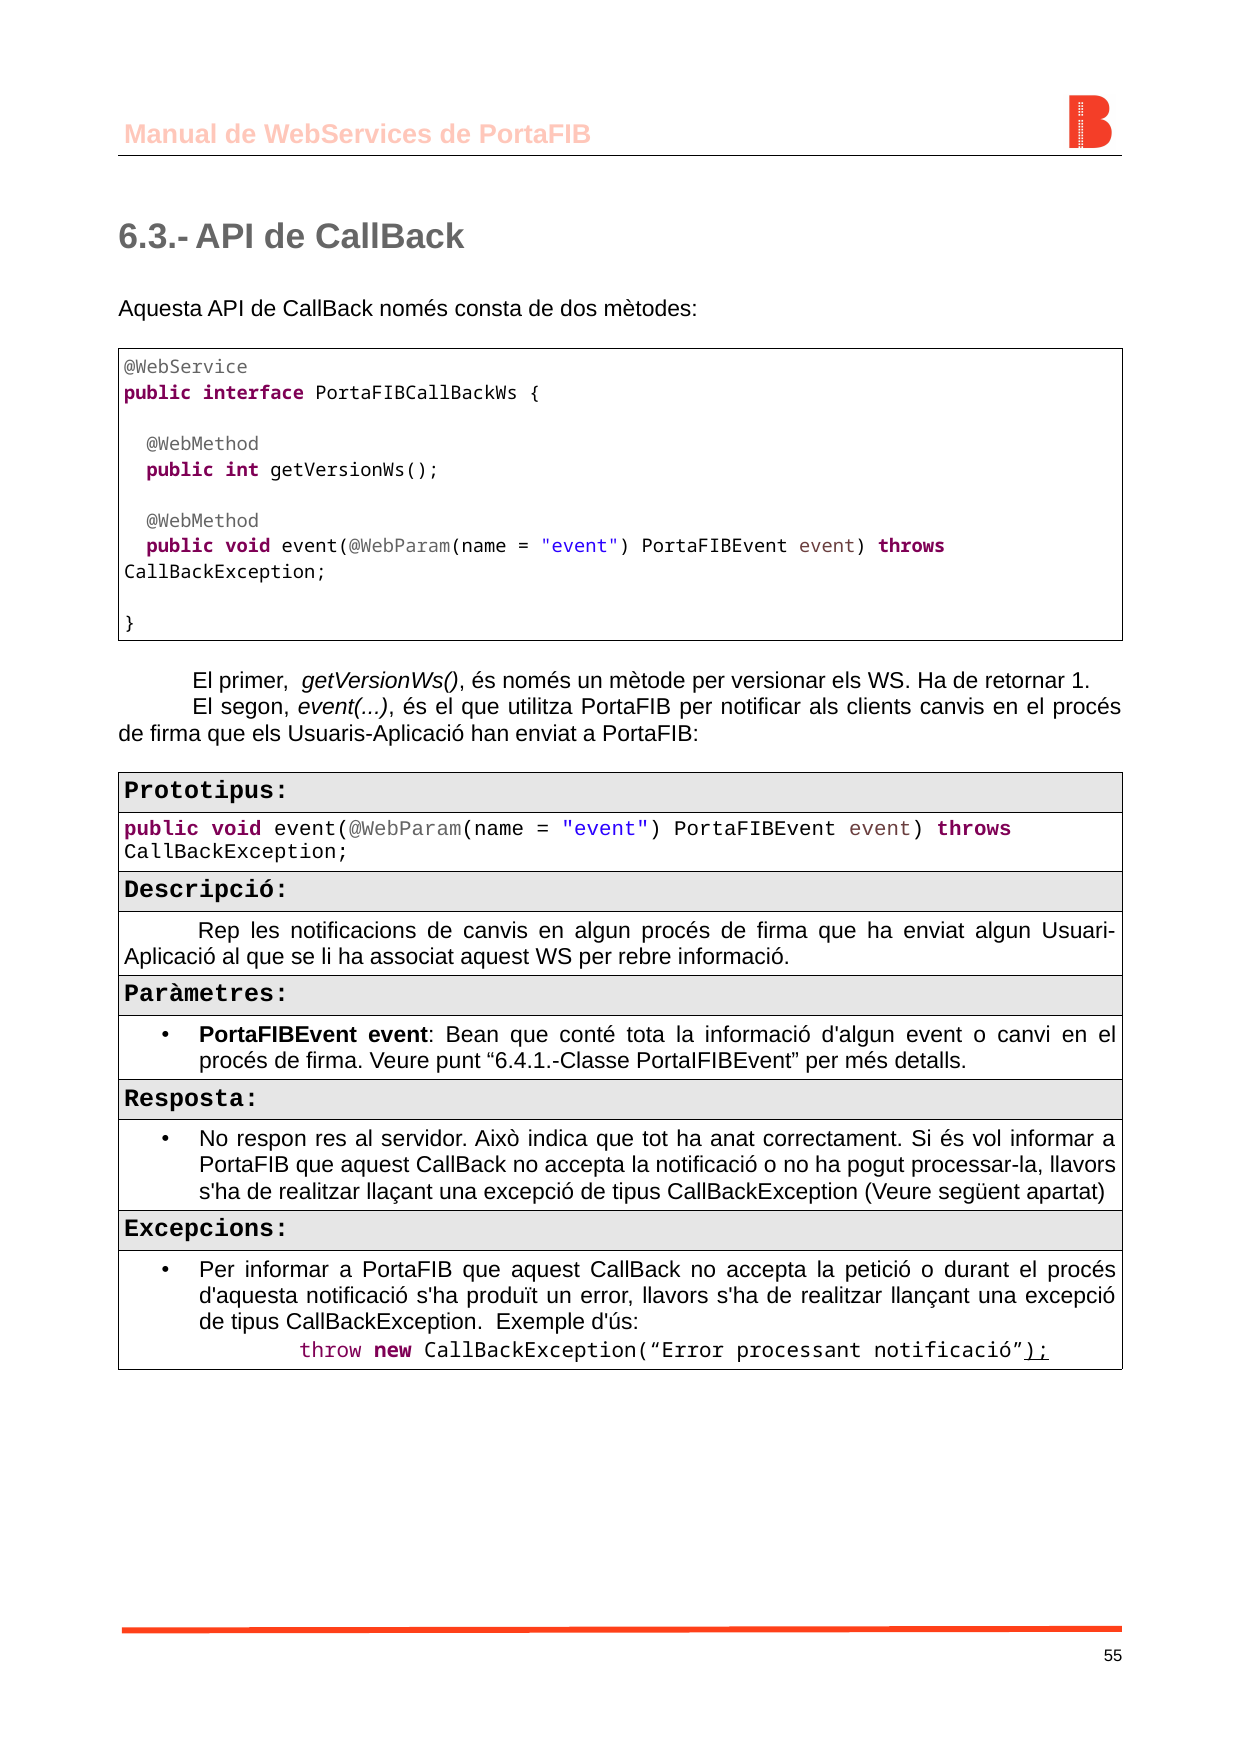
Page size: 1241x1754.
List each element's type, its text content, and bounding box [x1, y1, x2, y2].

subtitle API de CallBack [118, 216, 1122, 256]
text El primer, getVersionWs(), és només un mètode per versionar els WS. Ha de retornar 1. [118, 667, 1122, 693]
table_cell No respon res al servidor. Això indica que tot ha anat correctament. Si és vol informar a PortaFIB que aquest CallBack no accepta la notificació o no ha pogut processar-la, llavors s'ha de realitzar llaçant una excepció de tipus CallBackException (Veure següent apartat) [119, 1120, 1122, 1210]
table_header Excepcions: [119, 1211, 1122, 1250]
table_header Prototipus: [119, 773, 1122, 812]
table_cell Resposta: [119, 1080, 1122, 1119]
table_cell PortaFIBEvent event: Bean que conté tota la informació d'algun event o canvi en el procés de firma. Veure punt “6.4.1.-Classe PortaIFIBEvent” per més detalls. [119, 1016, 1122, 1079]
table_cell Descripció: [119, 872, 1122, 911]
text Aquesta API de CallBack només consta de dos mètodes: [118, 295, 1122, 322]
picture [1063, 94, 1117, 150]
table_cell Paràmetres: [119, 976, 1122, 1015]
text El segon, event(...), és el que utilitza PortaFIB per notificar als clients canvis en el procés de firma que els Usuaris-Aplicació han enviat a PortaFIB: [118, 693, 1122, 746]
table_header @WebService public interface PortaFIBCallBackWs { @WebMethod public int getVersionWs(); @WebMethod public void event(@WebParam(name = "event") PortaFIBEvent event) throws CallBackException; } [119, 349, 1122, 640]
table_cell Per informar a PortaFIB que aquest CallBack no accepta la petició o durant el procés d'aquesta notificació s'ha produït un error, llavors s'ha de realitzar llançant una excepció de tipus CallBackException. Exemple d'ús: throw new CallBackException(“Error processant notificació”); [119, 1251, 1122, 1369]
table_cell Rep les notificacions de canvis en algun procés de firma que ha enviat algun Usuari-Aplicació al que se li ha associat aquest WS per rebre informació. [119, 912, 1122, 975]
table_cell public void event(@WebParam(name = "event") PortaFIBEvent event) throws CallBackException; [119, 813, 1122, 871]
